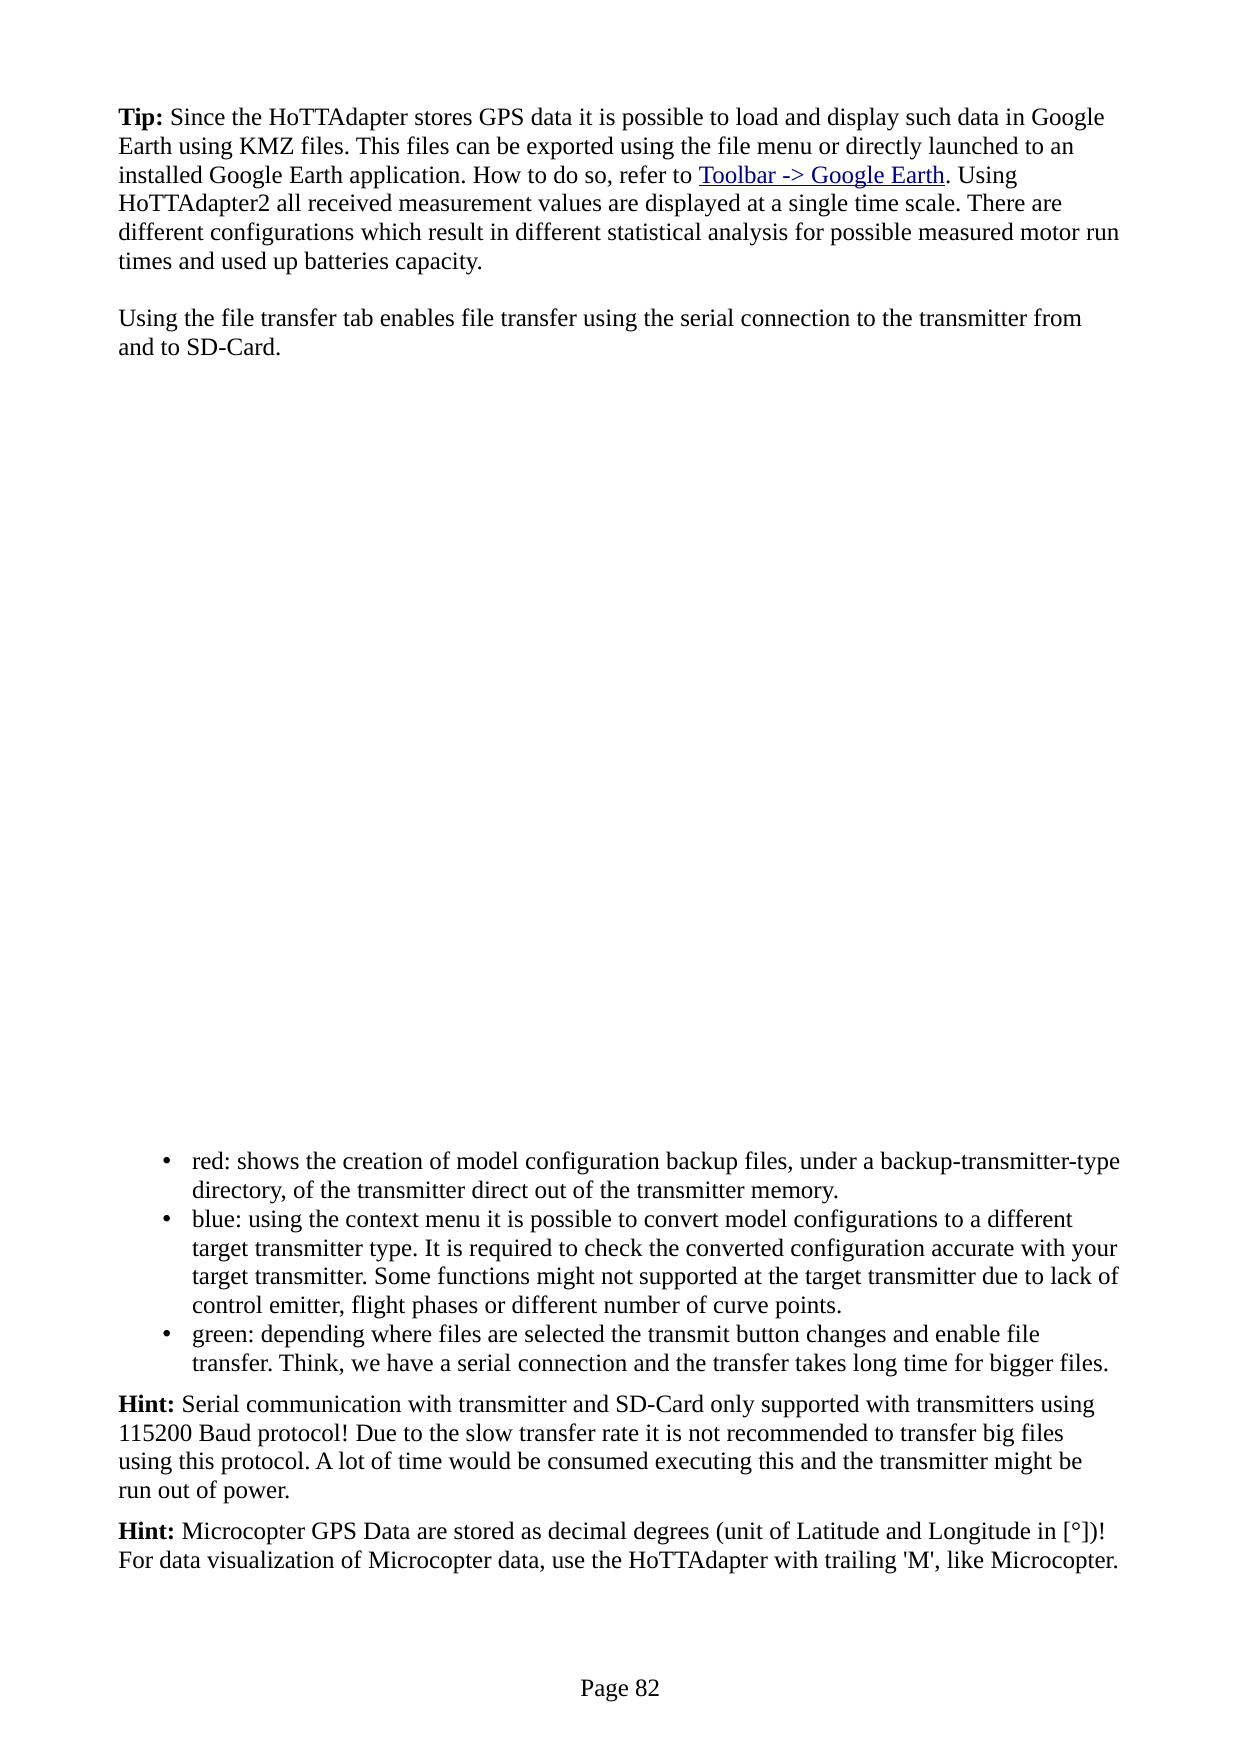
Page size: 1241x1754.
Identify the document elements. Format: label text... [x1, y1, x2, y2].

text Tip: Since the HoTTAdapter stores GPS data it is possible to load and display such data in Google Earth using KMZ files. This files can be exported using the file menu or directly launched to an installed Google Earth application. How to do so, refer to Toolbar -> Google Earth. Using HoTTAdapter2 all received measurement values are displayed at a single time scale. There are different configurations which result in different statistical analysis for possible measured motor run times and used up batteries capacity. [118, 102, 1122, 275]
list red: shows the creation of model configuration backup files, under a backup-transmitter-type directory, of the transmitter direct out of the transmitter memory. [162, 1146, 1122, 1204]
text Hint: Microcopter GPS Data are stored as decimal degrees (unit of Latitude and Longitude in [°])! For data visualization of Microcopter data, use the HoTTAdapter with trailing 'M', like Microcopter. [118, 1516, 1122, 1574]
text Hint: Serial communication with transmitter and SD-Card only supported with transmitters using 115200 Baud protocol! Due to the slow transfer rate it is not recommended to transfer big files using this protocol. A lot of time would be consumed executing this and the transmitter might be run out of power. [118, 1389, 1122, 1504]
list blue: using the context menu it is possible to convert model configurations to a different target transmitter type. It is required to check the converted configuration accurate with your target transmitter. Some functions might not supported at the target transmitter due to lack of control emitter, flight phases or different number of curve points. [162, 1204, 1122, 1319]
list green: depending where files are selected the transmit button changes and enable file transfer. Think, we have a serial connection and the transfer takes long time for bigger files. [162, 1319, 1122, 1376]
text Using the file transfer tab enables file transfer using the serial connection to the transmitter from and to SD-Card. [118, 303, 1122, 361]
